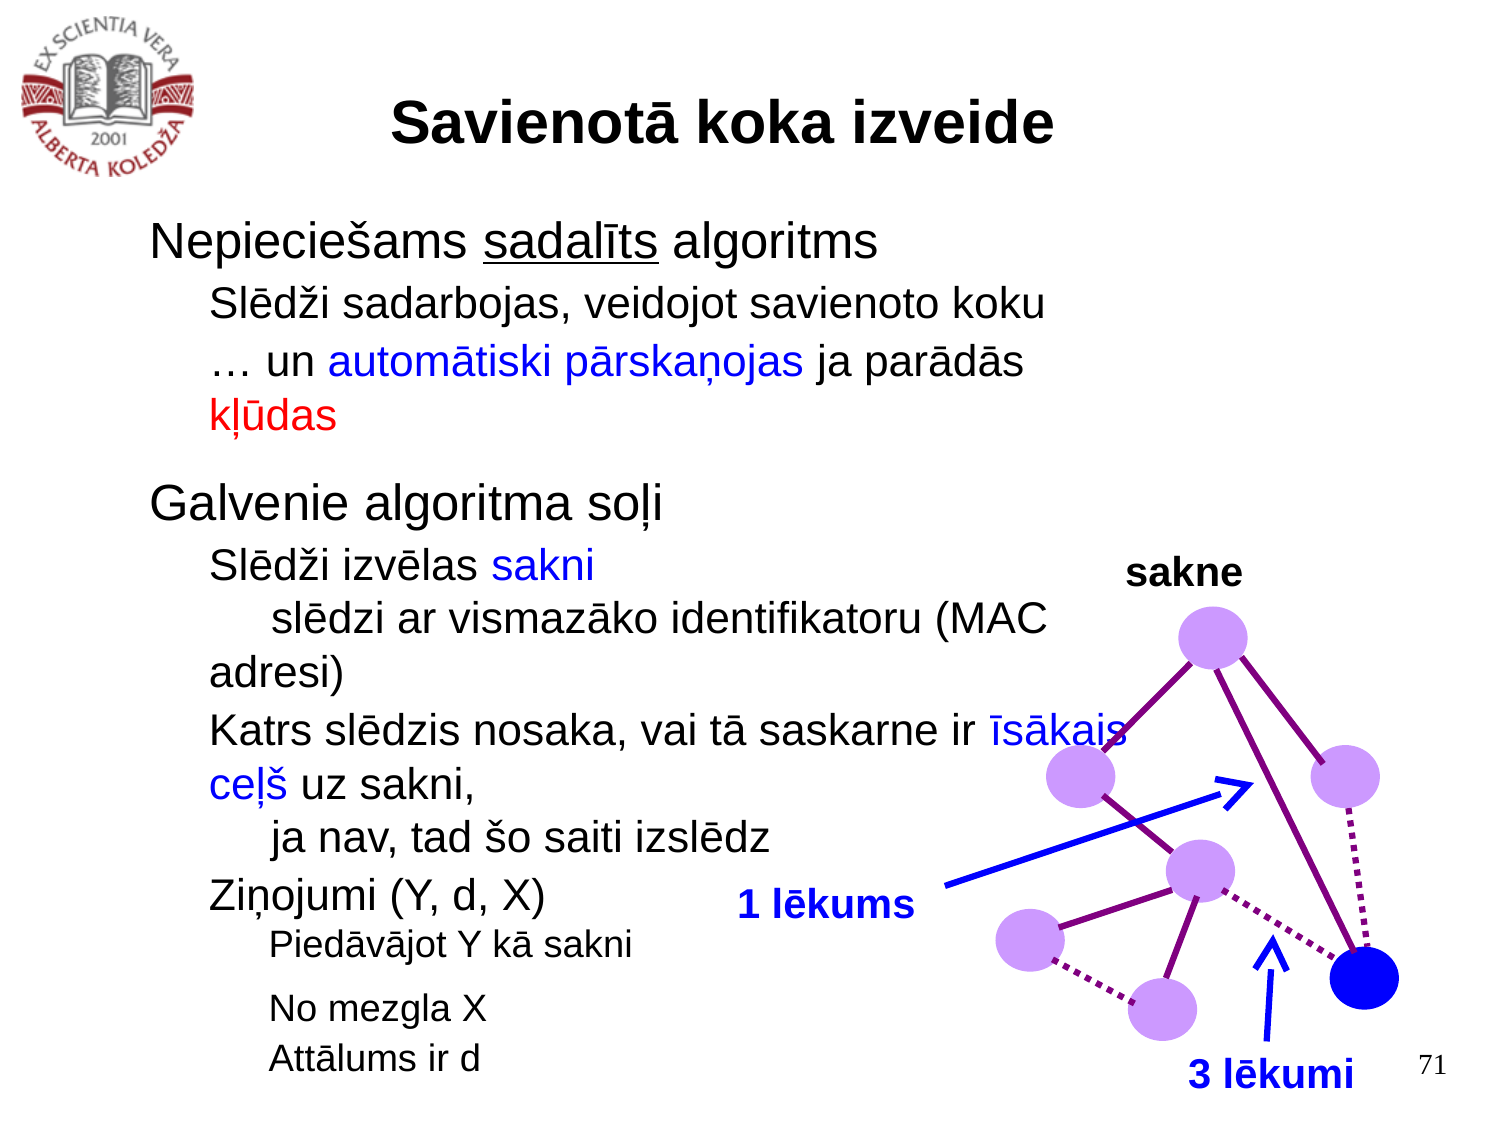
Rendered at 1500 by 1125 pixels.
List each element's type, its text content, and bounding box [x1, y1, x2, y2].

text_box [1329, 946, 1399, 1010]
text_box [1127, 978, 1198, 1039]
text_box [1312, 1037, 1463, 1101]
text_box [1046, 745, 1116, 809]
text_box 1 lēkums [731, 869, 931, 935]
text_box 3 lēkumi [1144, 1039, 1399, 1105]
text_box [1165, 839, 1236, 903]
text_box [995, 908, 1065, 972]
title Savienotā koka izveide [50, 62, 1374, 176]
list Nepieciešams sadalīts algoritms Slēdži sadarbojas, veidojot savienoto koku … un automātiski pārskaņojas ja parādās kļūdas Galvenie algoritma soļi Slēdži izvēlas sakni slēdzi ar vismazāko identifikatoru (MAC adresi) Katrs slēdzis nosaka, vai tā saskarne ir īsākais ceļš uz sakni, ja nav, tad šo saiti izslēdz Ziņojumi (Y, d, X) Piedāvājot Y kā sakni No mezgla X Attālums ir d [74, 200, 1152, 1093]
picture [21, 16, 194, 177]
text_box [1178, 606, 1248, 670]
text_box [1310, 745, 1380, 809]
text_box sakne [1147, 537, 1259, 603]
